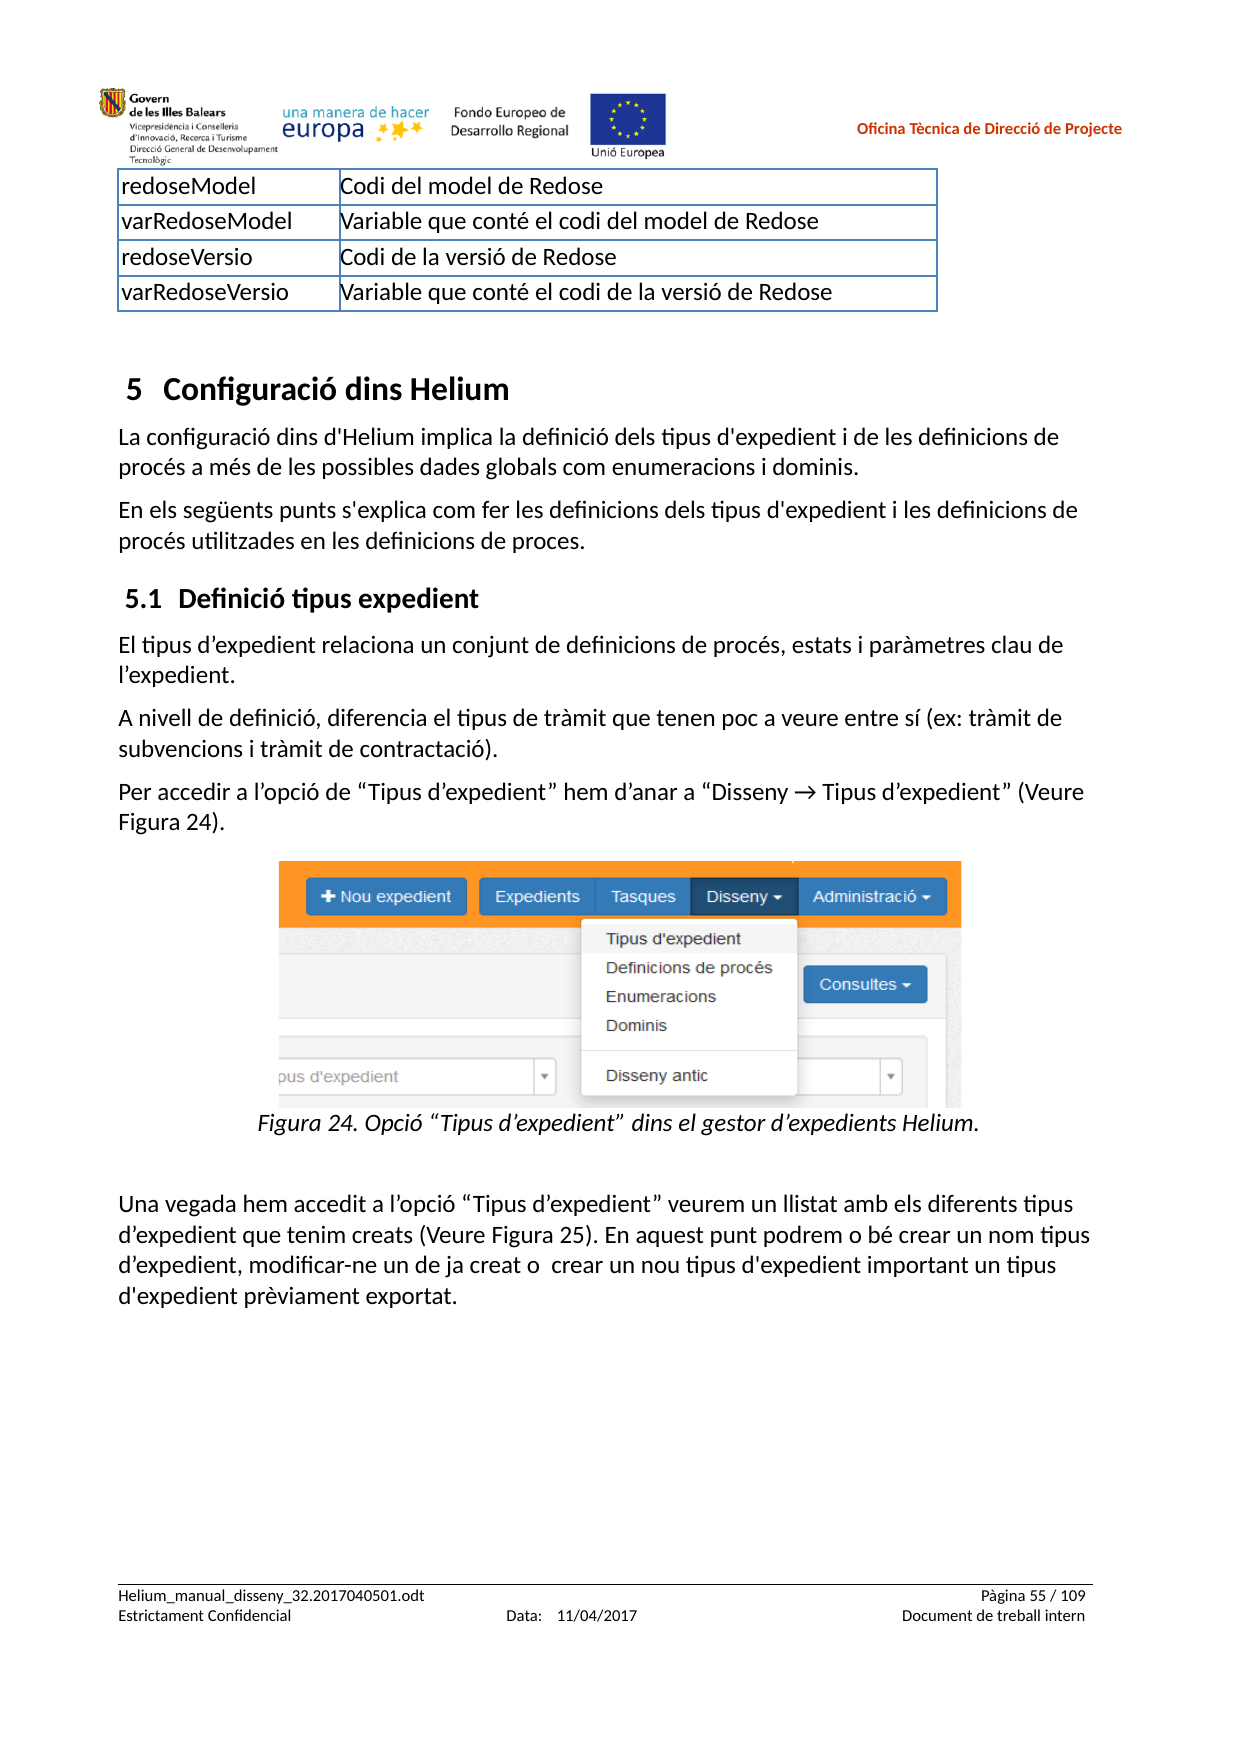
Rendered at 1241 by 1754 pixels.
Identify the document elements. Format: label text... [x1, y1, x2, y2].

table_cell Codi de la versió de Redose [341, 241, 936, 274]
text Figura 24. Opció “Tipus d’expedient” dins el gestor d’expedients Helium. [249, 862, 991, 1138]
table_cell varRedoseVersio [119, 277, 339, 310]
text Una vegada hem accedit a l’opció “Tipus d’expedient” veurem un llistat amb els diferents tipus d’expedient que tenim creats (Veure Figura 25). En aquest punt podrem o bé crear un nom tipus d’expedient, modificar-ne un de ja creat o crear un nou tipus d'expedient important un tipus d'expedient prèviament exportat. [118, 1188, 1122, 1310]
subtitle Configuració dins Helium [118, 368, 1122, 408]
table_cell Variable que conté el codi de la versió de Redose [341, 277, 936, 310]
text El tipus d’expedient relaciona un conjunt de definicions de procés, estats i paràmetres clau de l’expedient. [118, 629, 1122, 690]
subtitle Definició tipus expedient [118, 581, 1122, 616]
text A nivell de definició, diferencia el tipus de tràmit que tenen poc a veure entre sí (ex: tràmit de subvencions i tràmit de contractació). [118, 702, 1122, 763]
text En els següents punts s'explica com fer les definicions dels tipus d'expedient i les definicions de procés utilitzades en les definicions de proces. [118, 494, 1122, 556]
table_cell redoseModel [119, 170, 339, 203]
table_cell varRedoseModel [119, 206, 339, 239]
text La configuració dins d'Helium implica la definició dels tipus d'expedient i de les definicions de procés a més de les possibles dades globals com enumeracions i dominis. [118, 421, 1122, 482]
table_cell Codi del model de Redose [341, 170, 936, 203]
text Per accedir a l’opció de “Tipus d’expedient” hem d’anar a “Disseny → Tipus d’expedient” (Veure Figura 24). [118, 776, 1122, 837]
table_cell Variable que conté el codi del model de Redose [341, 206, 936, 239]
picture [99, 87, 668, 166]
table_cell redoseVersio [119, 241, 339, 274]
